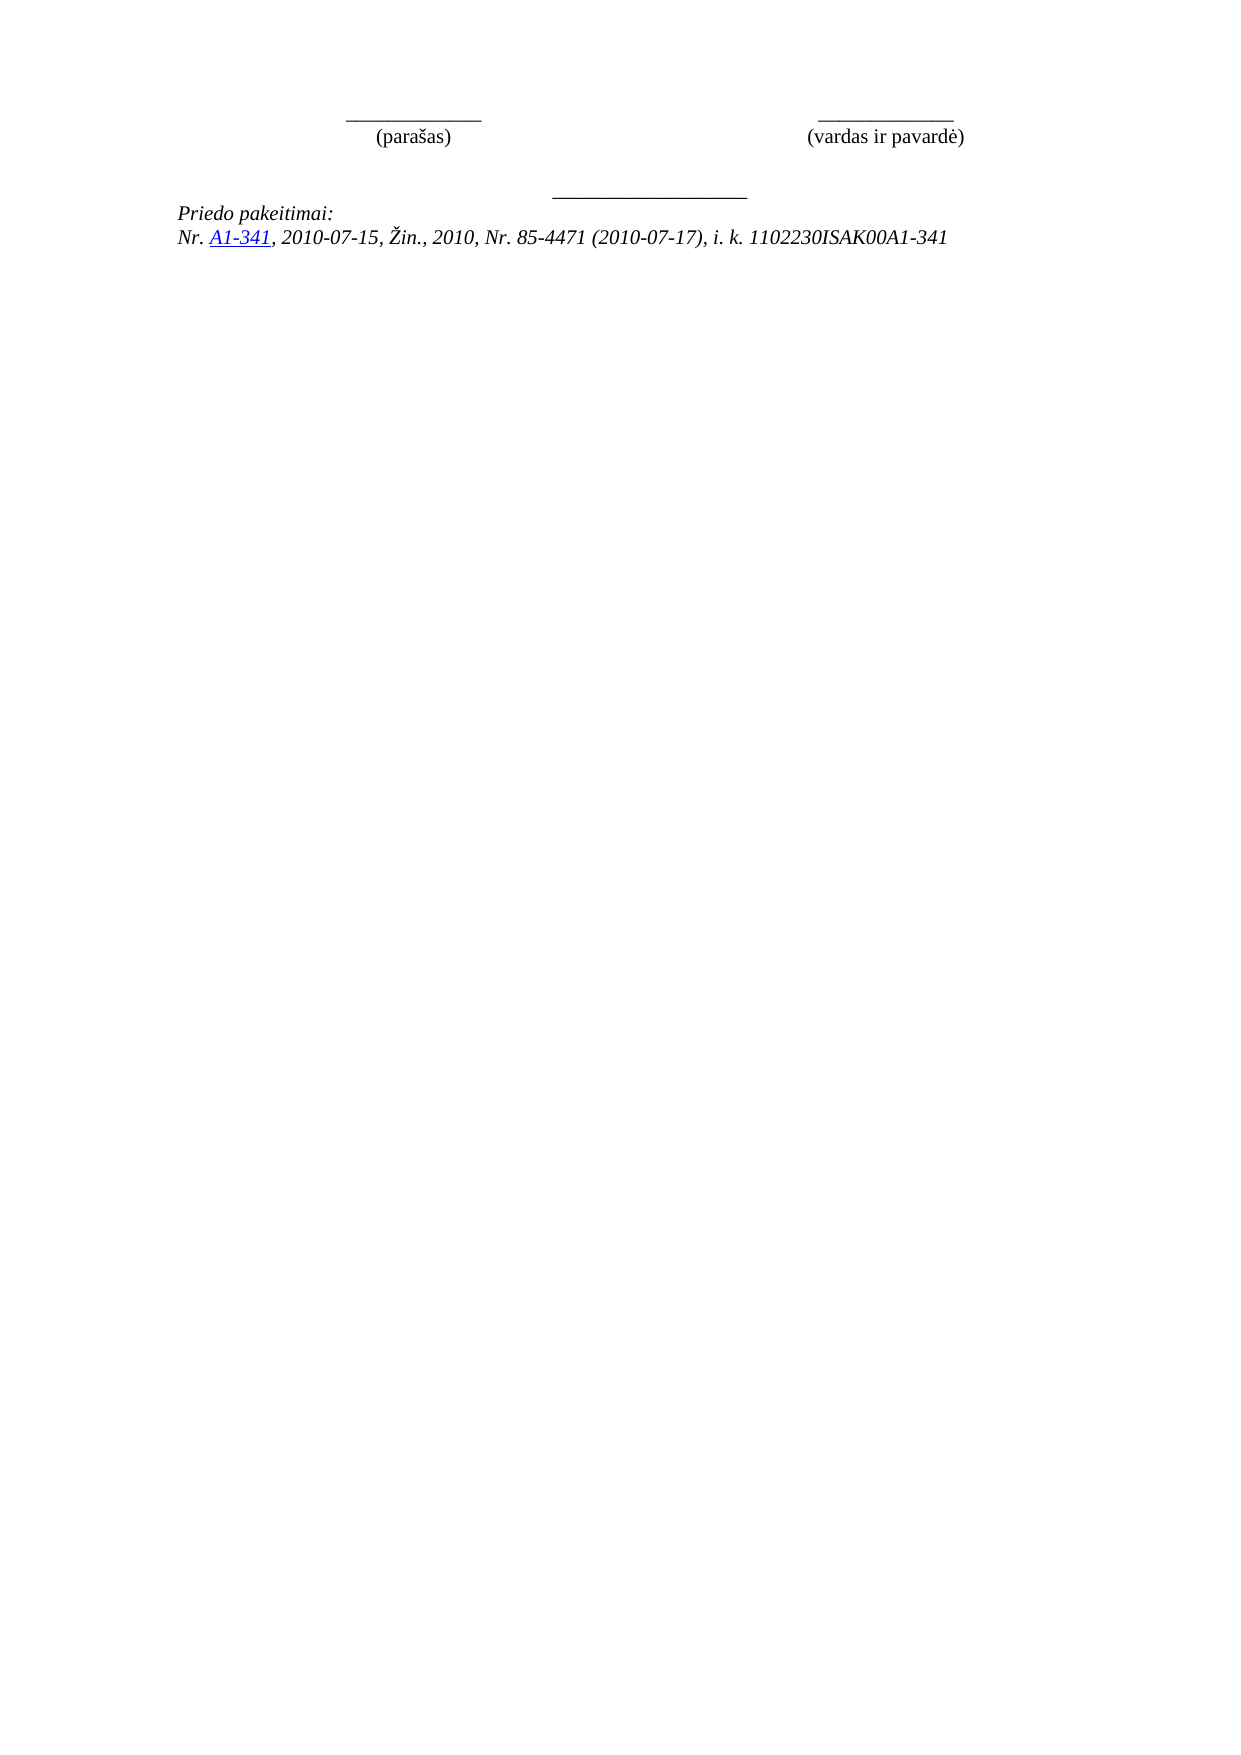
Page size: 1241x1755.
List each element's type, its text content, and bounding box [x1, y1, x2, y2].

table_header _____________ (vardas ir pavardė) [650, 100, 1122, 148]
text Nr. A1-341, 2010-07-15, Žin., 2010, Nr. 85-4471 (2010-07-17), i. k. 1102230ISAK00A1-341 [177, 225, 1122, 249]
table_header _____________ (parašas) [177, 100, 649, 148]
text Priedo pakeitimai: [177, 201, 1122, 225]
text _________________ [177, 175, 1122, 201]
